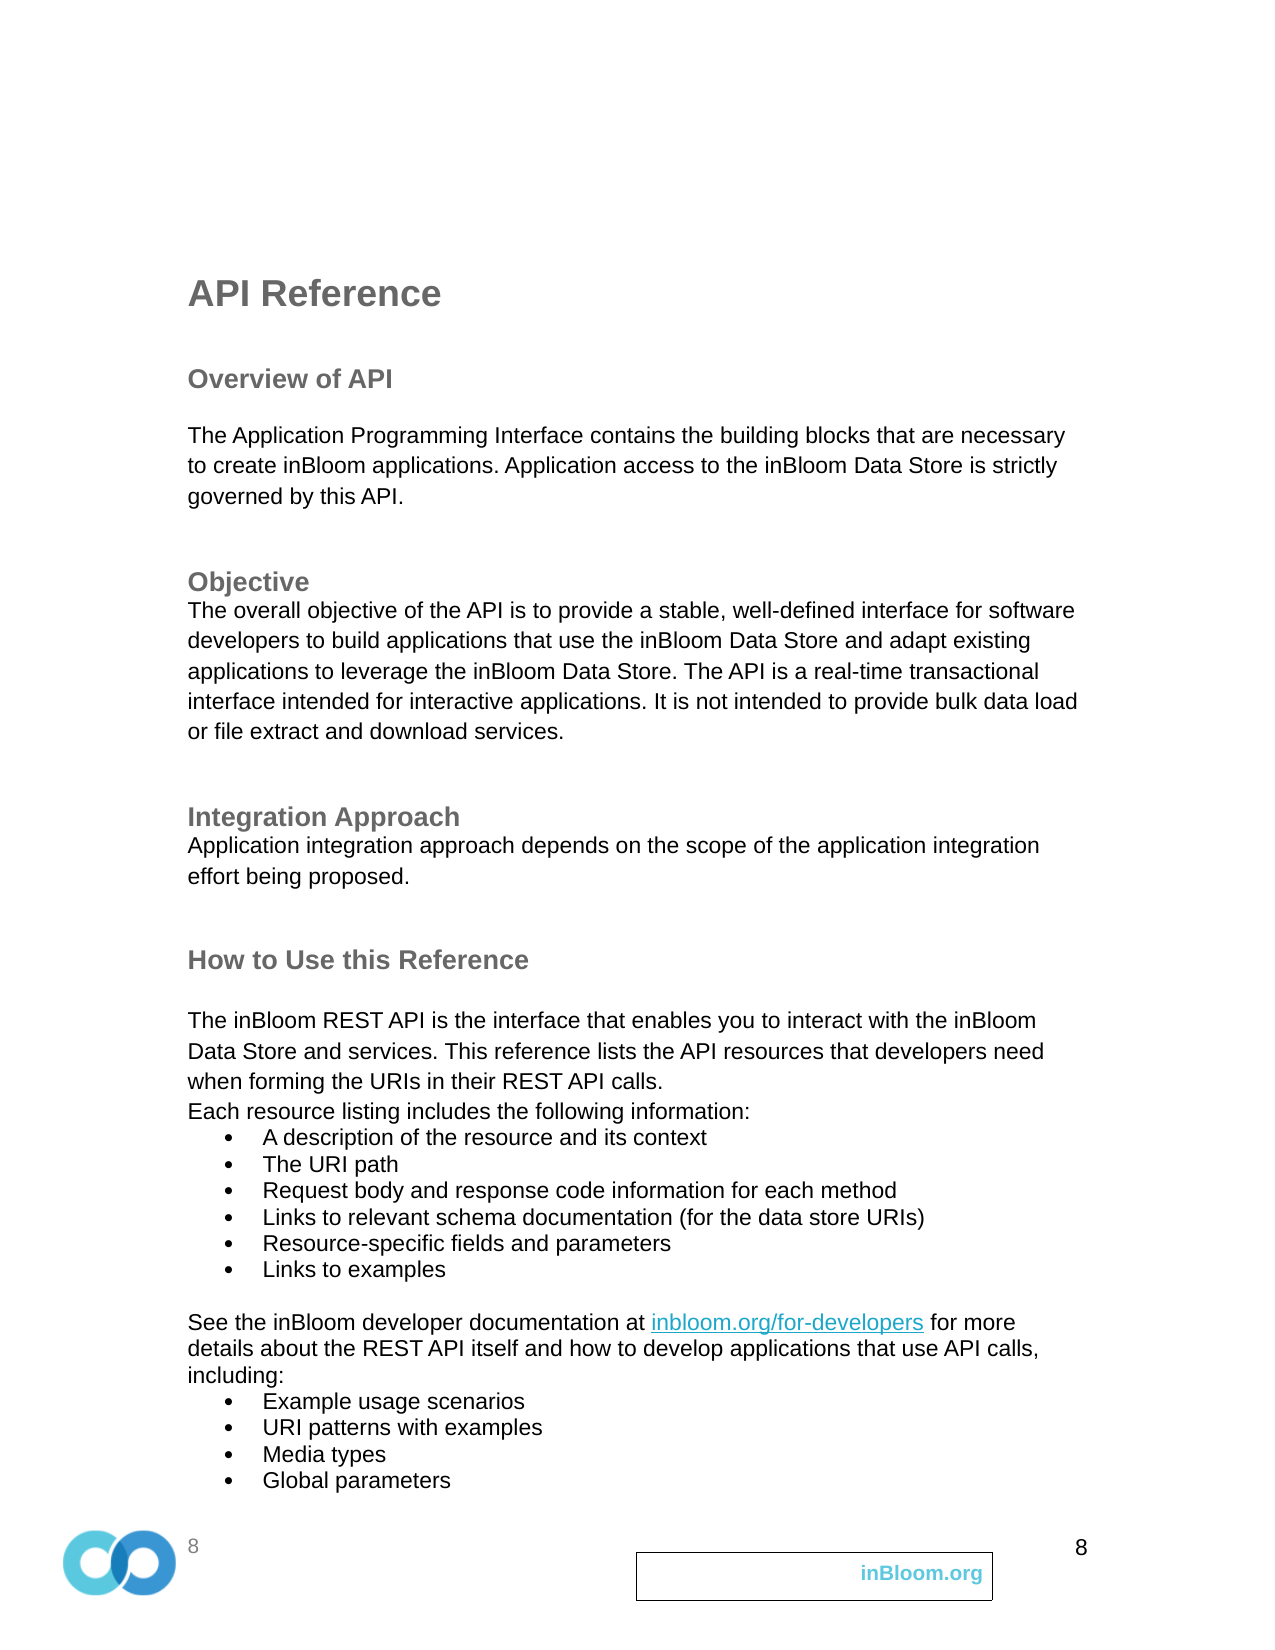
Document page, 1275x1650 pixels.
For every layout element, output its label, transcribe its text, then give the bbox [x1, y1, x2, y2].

subtitle API Reference [187, 271, 1087, 314]
list The URI path [225, 1151, 1087, 1177]
list Resource-specific fields and parameters [225, 1230, 1087, 1256]
list Request body and response code information for each method [225, 1177, 1087, 1203]
subtitle Integration Approach [187, 801, 1087, 832]
subtitle Objective [187, 566, 1087, 597]
text The Application Programming Interface contains the building blocks that are necessary to create inBloom applications. Application access to the inBloom Data Store is strictly governed by this API. [187, 422, 1087, 509]
text The inBloom REST API is the interface that enables you to interact with the inBloom Data Store and services. This reference lists the API resources that developers need when forming the URIs in their REST API calls. [187, 1007, 1087, 1094]
text Each resource listing includes the following information: [187, 1098, 1087, 1124]
list Global parameters [225, 1467, 1087, 1493]
list Links to relevant schema documentation (for the data store URIs) [225, 1203, 1087, 1230]
list URI patterns with examples [225, 1414, 1087, 1441]
picture [53, 1518, 926, 1635]
subtitle How to Use this Reference [187, 944, 1087, 975]
text See the inBloom developer documentation at inbloom.org/for-developers for more details about the REST API itself and how to develop applications that use API calls, including: [187, 1309, 1087, 1388]
text Application integration approach depends on the scope of the application integration effort being proposed. [187, 832, 1087, 889]
list Example usage scenarios [225, 1388, 1087, 1414]
subtitle Overview of API [187, 363, 1087, 394]
list A description of the resource and its context [225, 1124, 1087, 1151]
text The overall objective of the API is to provide a stable, well-defined interface for software developers to build applications that use the inBloom Data Store and adapt existing applications to leverage the inBloom Data Store. The API is a real-time transactional interface intended for interactive applications. It is not intended to provide bulk data load or file extract and download services. [187, 597, 1087, 744]
list Media types [225, 1441, 1087, 1467]
list Links to examples [225, 1256, 1087, 1282]
